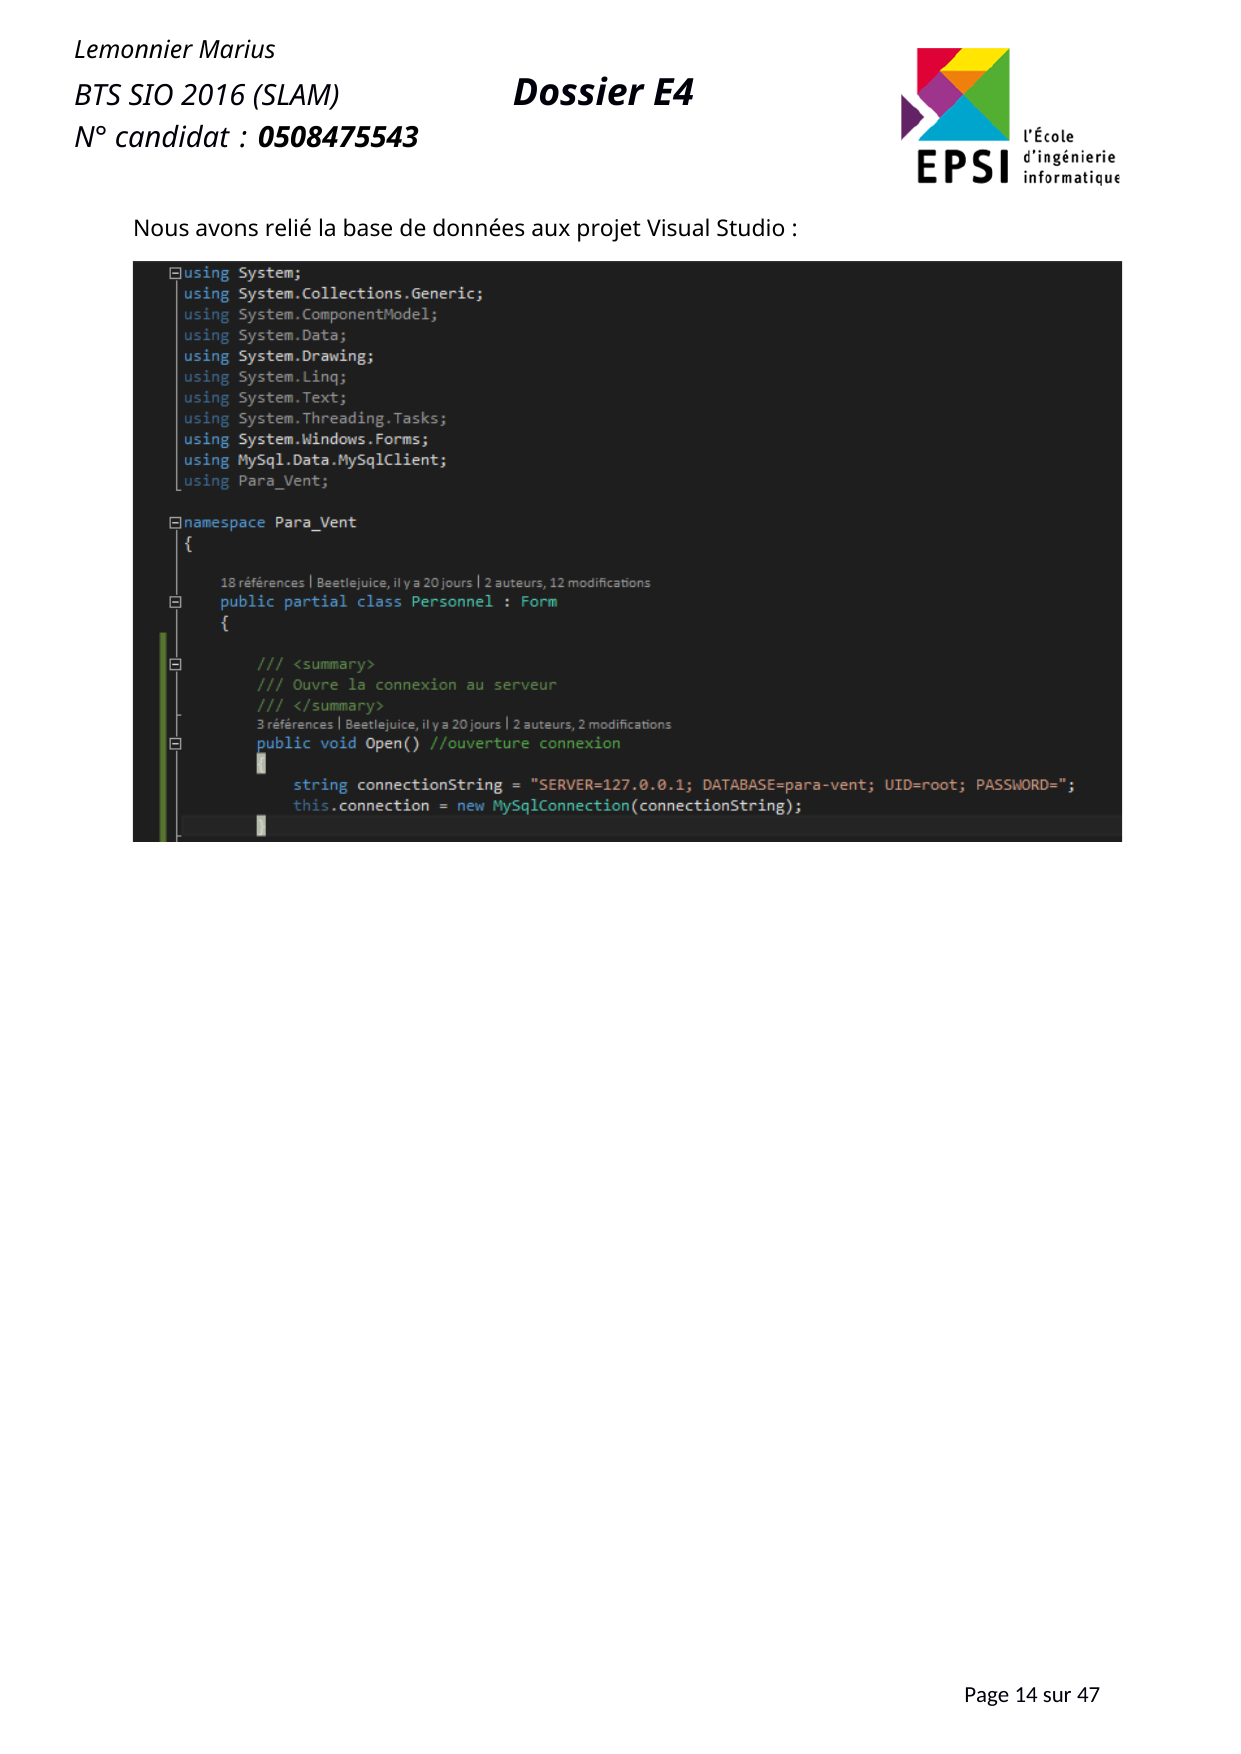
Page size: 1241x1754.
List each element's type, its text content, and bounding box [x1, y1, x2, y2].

picture [901, 48, 1120, 186]
text Nous avons relié la base de données aux projet Visual Studio : [133, 212, 1122, 243]
picture [132, 261, 1123, 842]
